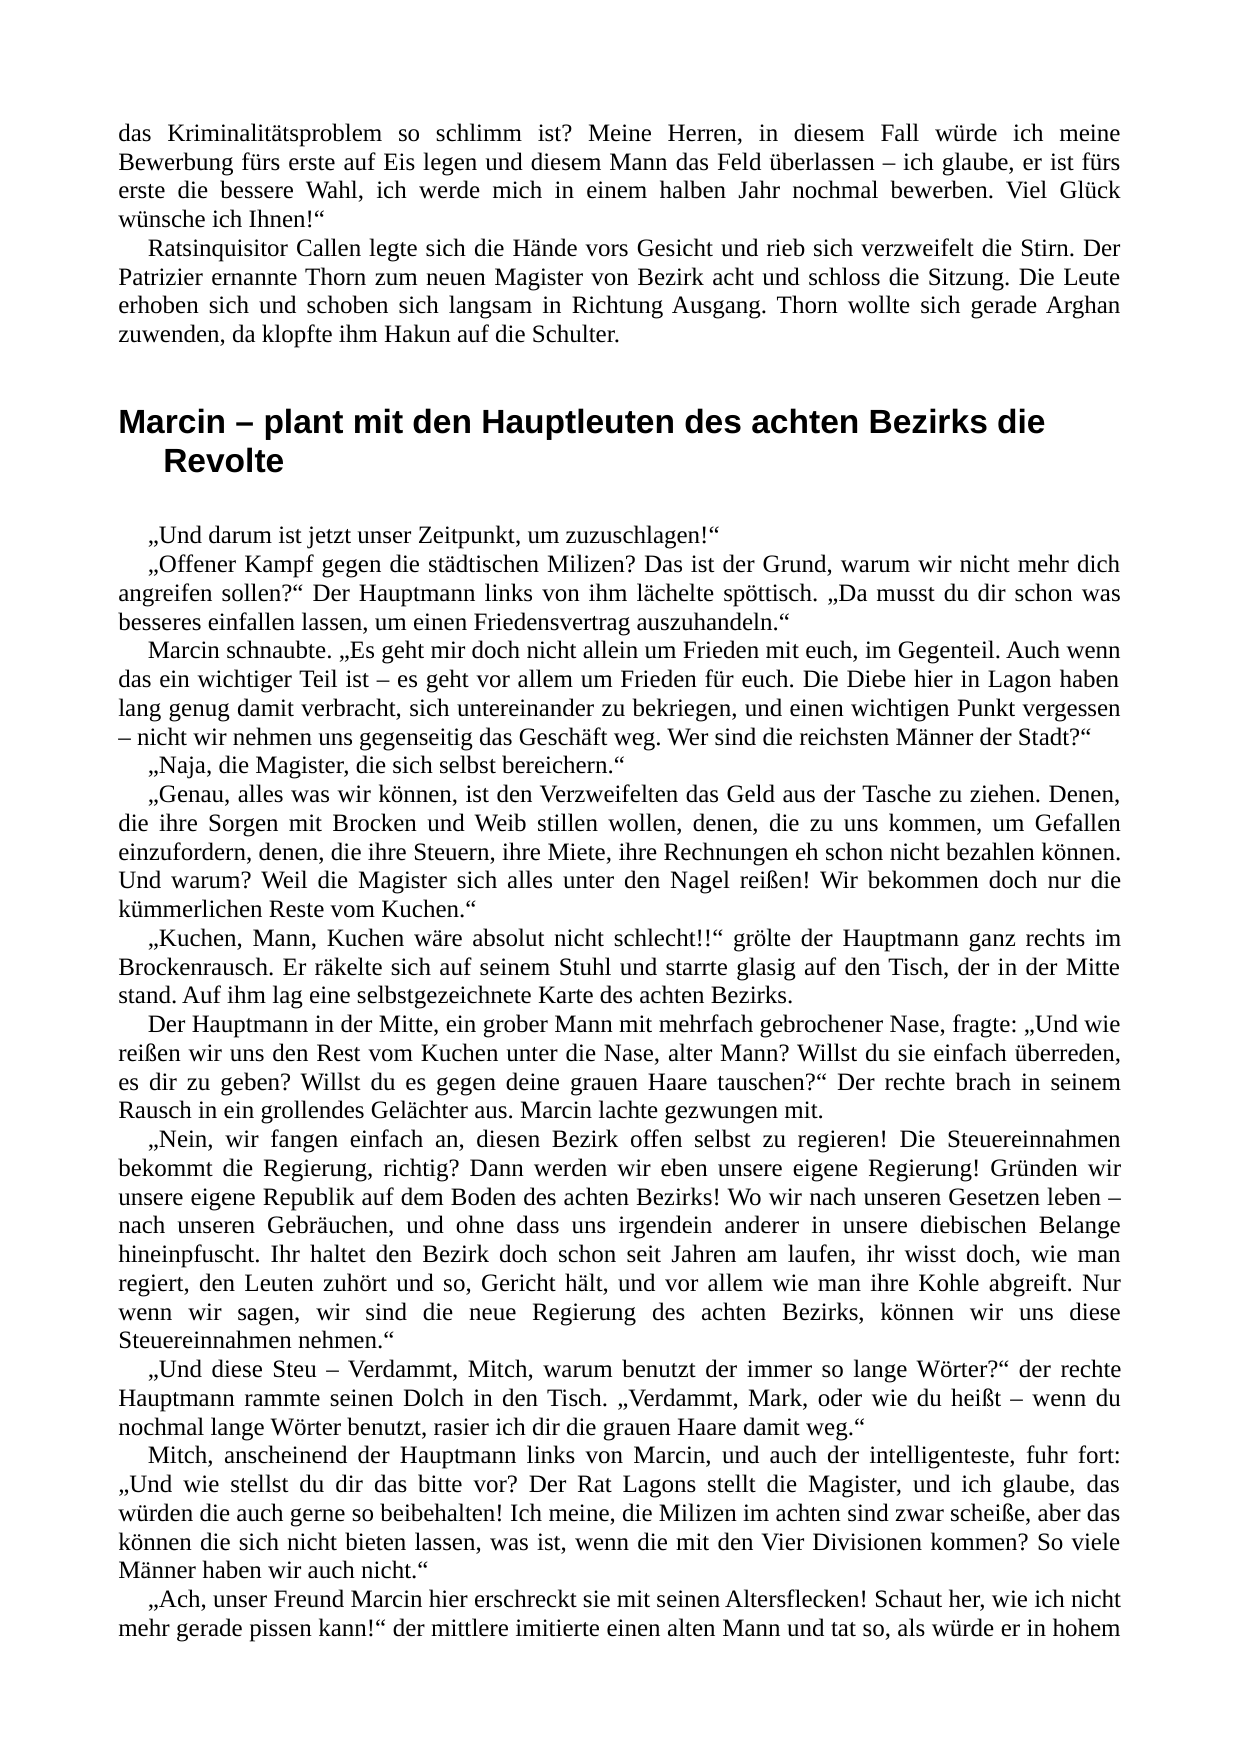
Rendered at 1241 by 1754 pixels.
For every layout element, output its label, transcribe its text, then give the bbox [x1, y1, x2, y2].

text „Nein, wir fangen einfach an, diesen Bezirk offen selbst zu regieren! Die Steuereinnahmen bekommt die Regierung, richtig? Dann werden wir eben unsere eigene Regierung! Gründen wir unsere eigene Republik auf dem Boden des achten Bezirks! Wo wir nach unseren Gesetzen leben – nach unseren Gebräuchen, und ohne dass uns irgendein anderer in unsere diebischen Belange hineinpfuscht. Ihr haltet den Bezirk doch schon seit Jahren am laufen, ihr wisst doch, wie man regiert, den Leuten zuhört und so, Gericht hält, und vor allem wie man ihre Kohle abgreift. Nur wenn wir sagen, wir sind die neue Regierung des achten Bezirks, können wir uns diese Steuereinnahmen nehmen.“ [118, 1124, 1122, 1354]
text das Kriminalitätsproblem so schlimm ist? Meine Herren, in diesem Fall würde ich meine Bewerbung fürs erste auf Eis legen und diesem Mann das Feld überlassen – ich glaube, er ist fürs erste die bessere Wahl, ich werde mich in einem halben Jahr nochmal bewerben. Viel Glück wünsche ich Ihnen!“ [118, 118, 1122, 233]
text Marcin schnaubte. „Es geht mir doch nicht allein um Frieden mit euch, im Gegenteil. Auch wenn das ein wichtiger Teil ist – es geht vor allem um Frieden für euch. Die Diebe hier in Lagon haben lang genug damit verbracht, sich untereinander zu bekriegen, und einen wichtigen Punkt vergessen – nicht wir nehmen uns gegenseitig das Geschäft weg. Wer sind die reichsten Männer der Stadt?“ [118, 635, 1122, 750]
text „Ach, unser Freund Marcin hier erschreckt sie mit seinen Altersflecken! Schaut her, wie ich nicht mehr gerade pissen kann!“ der mittlere imitierte einen alten Mann und tat so, als würde er in hohem [118, 1584, 1122, 1642]
text Mitch, anscheinend der Hauptmann links von Marcin, und auch der intelligenteste, fuhr fort: „Und wie stellst du dir das bitte vor? Der Rat Lagons stellt die Magister, und ich glaube, das würden die auch gerne so beibehalten! Ich meine, die Milizen im achten sind zwar scheiße, aber das können die sich nicht bieten lassen, was ist, wenn die mit den Vier Divisionen kommen? So viele Männer haben wir auch nicht.“ [118, 1440, 1122, 1584]
text Der Hauptmann in der Mitte, ein grober Mann mit mehrfach gebrochener Nase, fragte: „Und wie reißen wir uns den Rest vom Kuchen unter die Nase, alter Mann? Willst du sie einfach überreden, es dir zu geben? Willst du es gegen deine grauen Haare tauschen?“ Der rechte brach in seinem Rausch in ein grollendes Gelächter aus. Marcin lachte gezwungen mit. [118, 1009, 1122, 1124]
subtitle Marcin – plant mit den Hauptleuten des achten Bezirks die Revolte [118, 402, 1122, 479]
text „Kuchen, Mann, Kuchen wäre absolut nicht schlecht!!“ grölte der Hauptmann ganz rechts im Brockenrausch. Er räkelte sich auf seinem Stuhl und starrte glasig auf den Tisch, der in der Mitte stand. Auf ihm lag eine selbstgezeichnete Karte des achten Bezirks. [118, 923, 1122, 1009]
text „Naja, die Magister, die sich selbst bereichern.“ [118, 750, 1122, 779]
text Ratsinquisitor Callen legte sich die Hände vors Gesicht und rieb sich verzweifelt die Stirn. Der Patrizier ernannte Thorn zum neuen Magister von Bezirk acht und schloss die Sitzung. Die Leute erhoben sich und schoben sich langsam in Richtung Ausgang. Thorn wollte sich gerade Arghan zuwenden, da klopfte ihm Hakun auf die Schulter. [118, 233, 1122, 348]
text „Genau, alles was wir können, ist den Verzweifelten das Geld aus der Tasche zu ziehen. Denen, die ihre Sorgen mit Brocken und Weib stillen wollen, denen, die zu uns kommen, um Gefallen einzufordern, denen, die ihre Steuern, ihre Miete, ihre Rechnungen eh schon nicht bezahlen können. Und warum? Weil die Magister sich alles unter den Nagel reißen! Wir bekommen doch nur die kümmerlichen Reste vom Kuchen.“ [118, 779, 1122, 923]
text „Offener Kampf gegen die städtischen Milizen? Das ist der Grund, warum wir nicht mehr dich angreifen sollen?“ Der Hauptmann links von ihm lächelte spöttisch. „Da musst du dir schon was besseres einfallen lassen, um einen Friedensvertrag auszuhandeln.“ [118, 549, 1122, 635]
text „Und diese Steu – Verdammt, Mitch, warum benutzt der immer so lange Wörter?“ der rechte Hauptmann rammte seinen Dolch in den Tisch. „Verdammt, Mark, oder wie du heißt – wenn du nochmal lange Wörter benutzt, rasier ich dir die grauen Haare damit weg.“ [118, 1354, 1122, 1440]
text „Und darum ist jetzt unser Zeitpunkt, um zuzuschlagen!“ [118, 520, 1122, 549]
